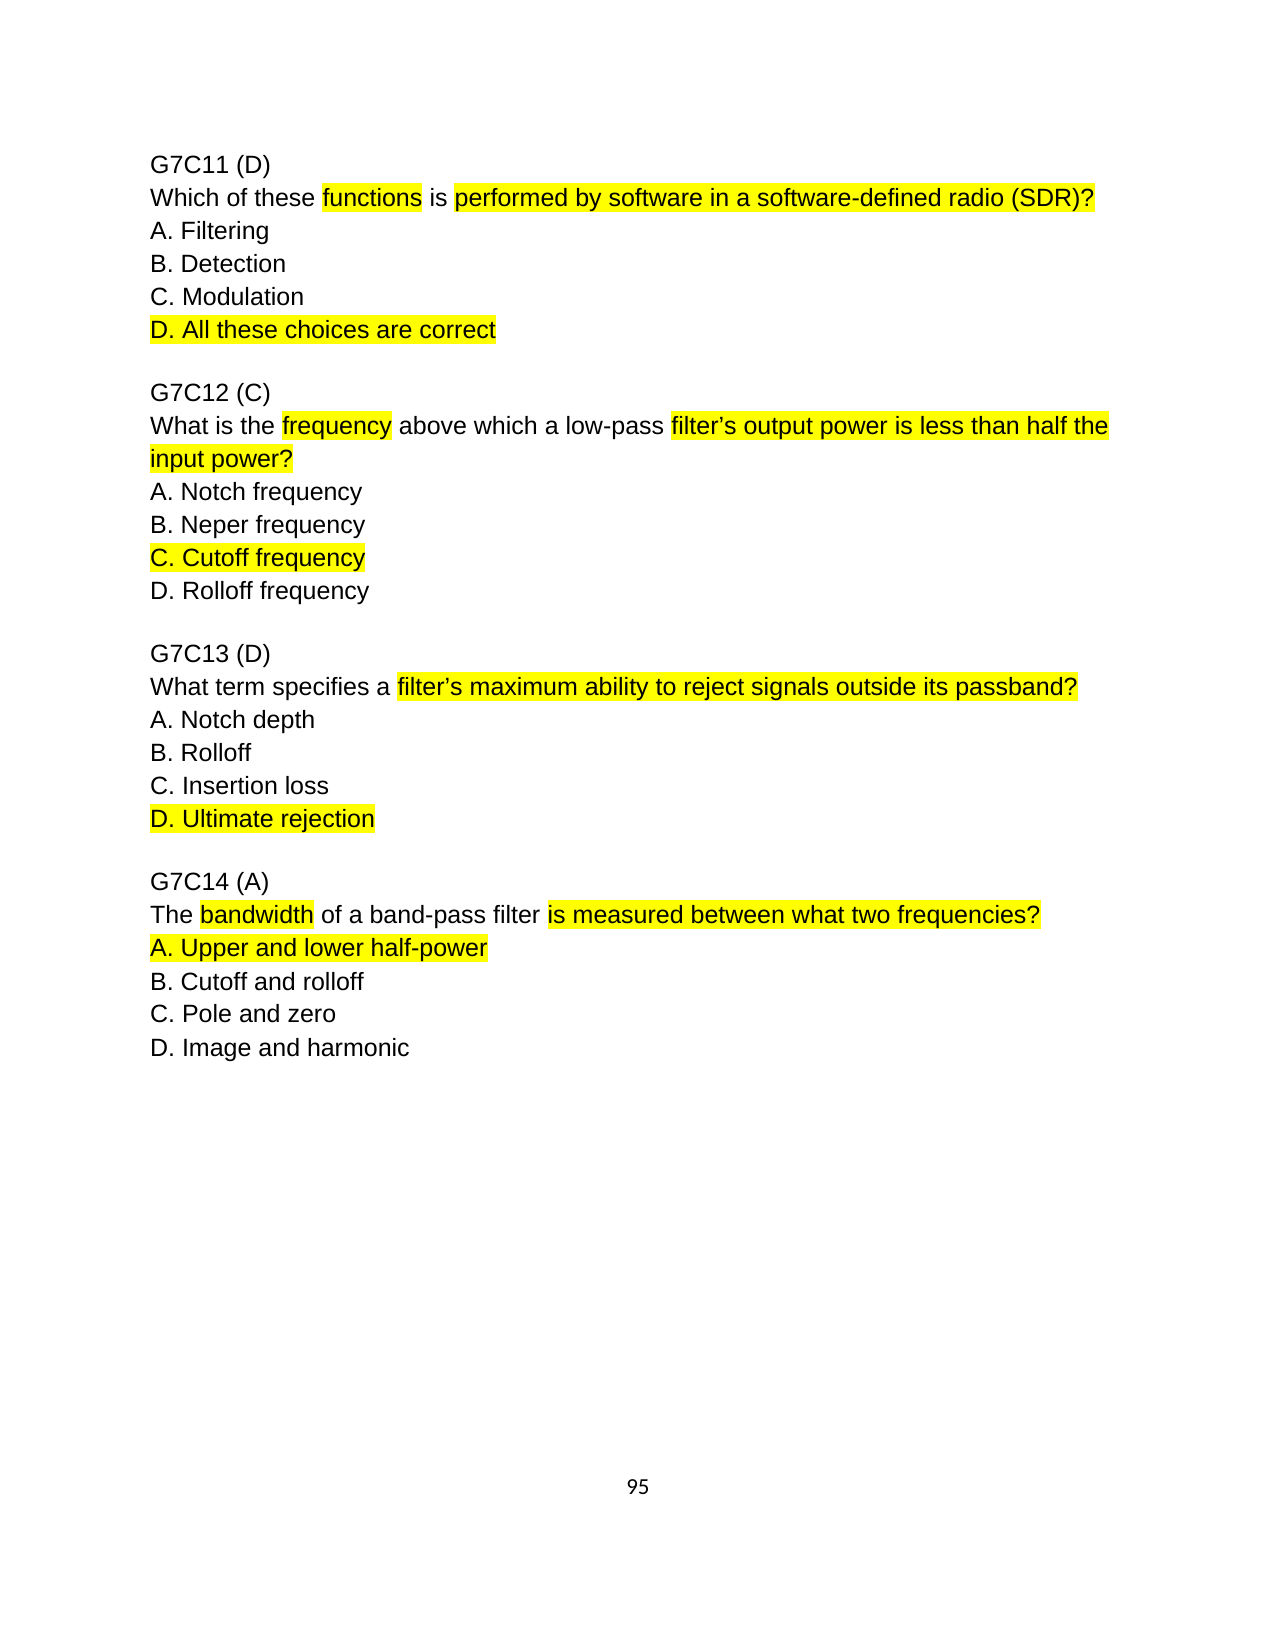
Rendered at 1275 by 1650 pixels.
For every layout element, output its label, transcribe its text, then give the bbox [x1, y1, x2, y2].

text G7C11 (D) Which of these functions is performed by software in a software-defined radio (SDR)? A. Filtering B. Detection C. Modulation D. All these choices are correct [150, 150, 1125, 344]
text G7C12 (C) What is the frequency above which a low-pass filter’s output power is less than half the input power? A. Notch frequency B. Neper frequency C. Cutoff frequency D. Rolloff frequency [150, 378, 1125, 605]
text G7C13 (D) What term specifies a filter’s maximum ability to reject signals outside its passband? A. Notch depth B. Rolloff C. Insertion loss D. Ultimate rejection [150, 639, 1125, 833]
text G7C14 (A) The bandwidth of a band-pass filter is measured between what two frequencies? A. Upper and lower half-power B. Cutoff and rolloff C. Pole and zero D. Image and harmonic [150, 867, 1125, 1061]
